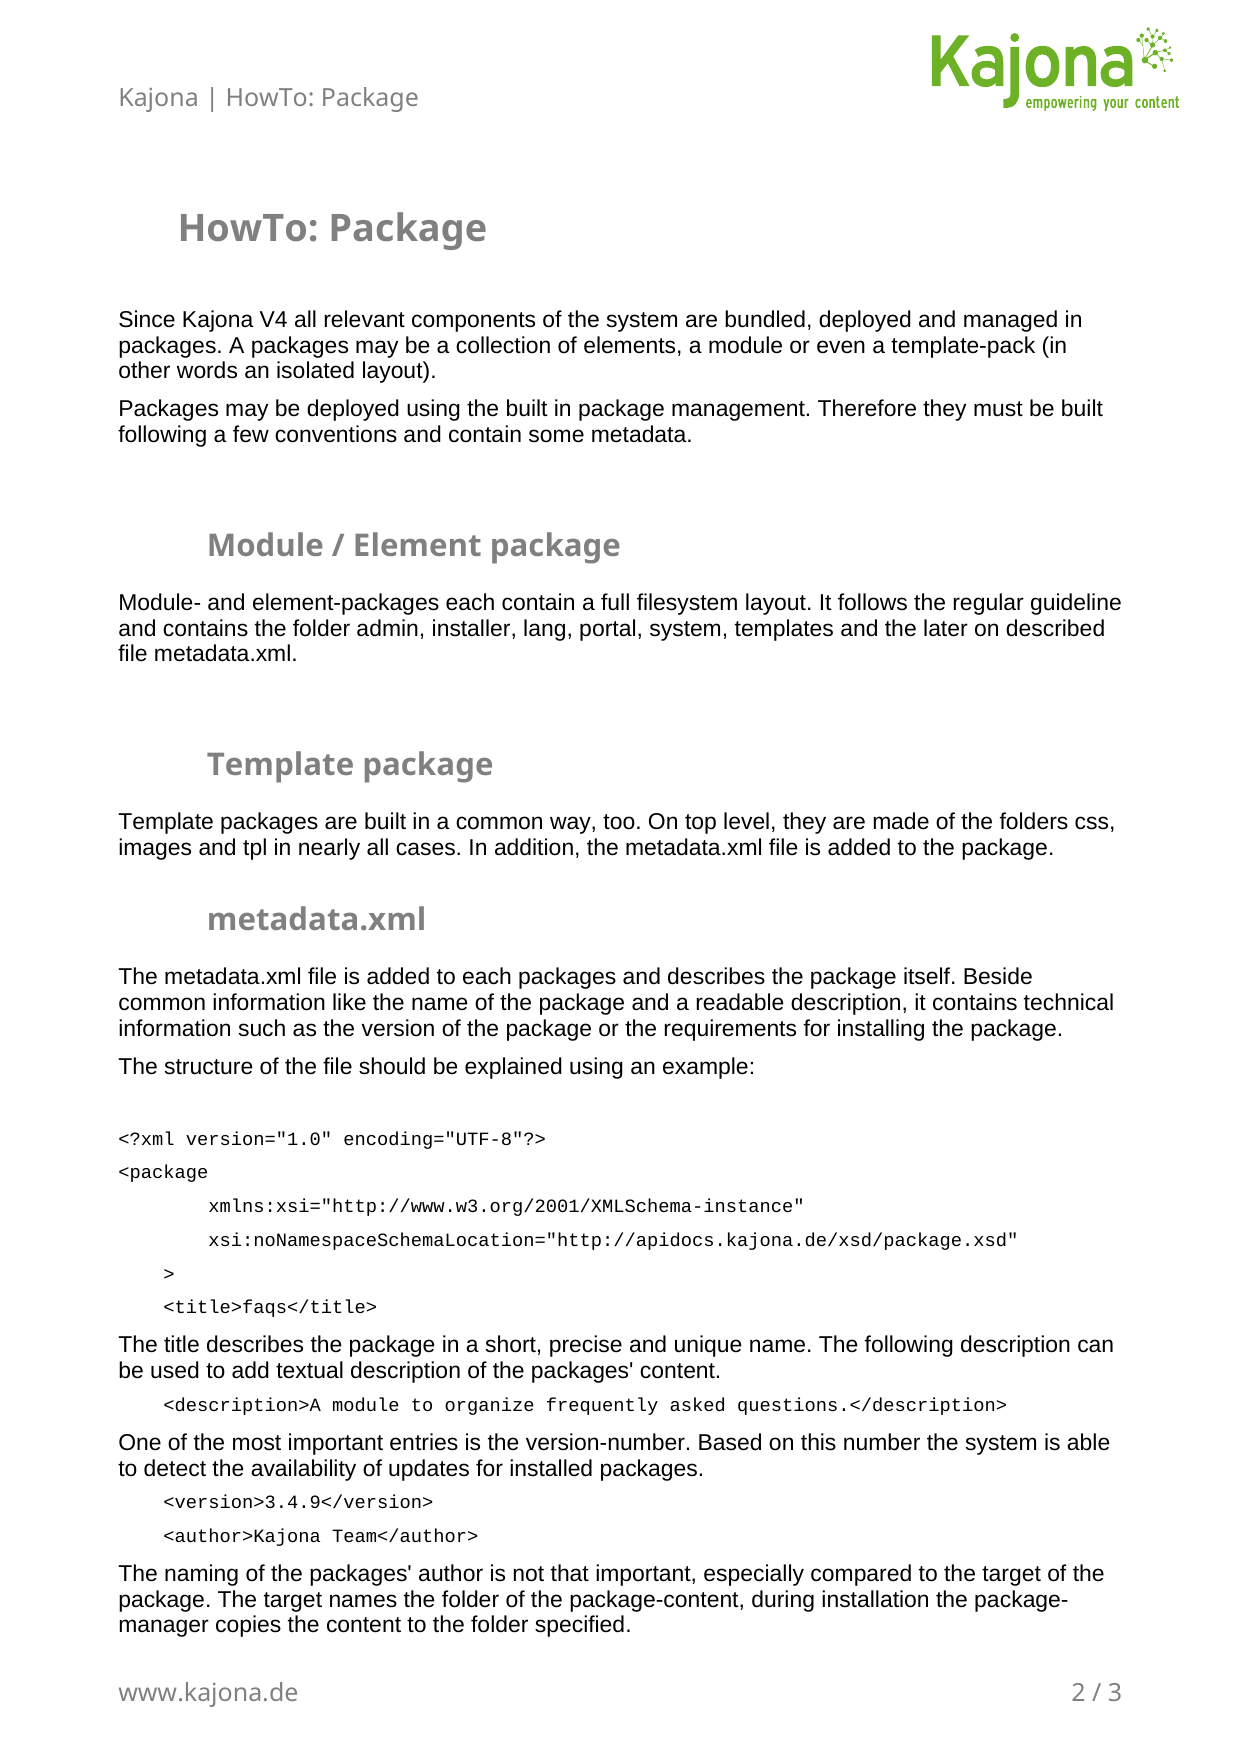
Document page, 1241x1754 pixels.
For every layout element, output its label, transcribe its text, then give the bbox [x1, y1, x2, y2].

subtitle HowTo: Package [118, 201, 1122, 253]
text Template packages are built in a common way, too. On top level, they are made of the folders css, images and tpl in nearly all cases. In addition, the metadata.xml file is added to the package. [118, 809, 1122, 860]
text The metadata.xml file is added to each packages and describes the package itself. Beside common information like the name of the package and a readable description, it contains technical information such as the version of the package or the requirements for installing the package. [118, 964, 1122, 1041]
text <?xml version="1.0" encoding="UTF-8"?> [118, 1129, 1122, 1151]
text > [118, 1264, 1122, 1286]
text The structure of the file should be explained using an example: [118, 1053, 1122, 1079]
text <version>3.4.9</version> [118, 1493, 1122, 1514]
text xmlns:xsi="http://www.w3.org/2001/XMLSchema-instance" [118, 1197, 1122, 1218]
subtitle metadata.xml [118, 897, 1122, 940]
text <author>Kajona Team</author> [118, 1527, 1122, 1548]
text <package [118, 1163, 1122, 1184]
subtitle Module / Element package [118, 523, 1122, 565]
text One of the most important entries is the version-number. Based on this number the system is able to detect the availability of updates for installed packages. [118, 1429, 1122, 1481]
text <description>A module to organize frequently asked questions.</description> [118, 1396, 1122, 1417]
text The title describes the package in a short, precise and unique name. The following description can be used to add textual description of the packages' content. [118, 1332, 1122, 1383]
subtitle Template package [118, 742, 1122, 784]
text Since Kajona V4 all relevant components of the system are bundled, deployed and managed in packages. A packages may be a collection of elements, a module or even a template-pack (in other words an isolated layout). [118, 307, 1122, 384]
text xsi:noNamespaceSchemaLocation="http://apidocs.kajona.de/xsd/package.xsd" [118, 1231, 1122, 1252]
text Packages may be deployed using the built in package management. Therefore they must be built following a few conventions and contain some metadata. [118, 396, 1122, 447]
text <title>faqs</title> [118, 1298, 1122, 1319]
text The naming of the packages' author is not that important, especially compared to the target of the package. The target names the folder of the package-content, during installation the package-manager copies the content to the folder specified. [118, 1561, 1122, 1638]
text Module- and element-packages each contain a full filesystem layout. It follows the regular guideline and contains the folder admin, installer, lang, portal, system, templates and the later on described file metadata.xml. [118, 589, 1122, 666]
